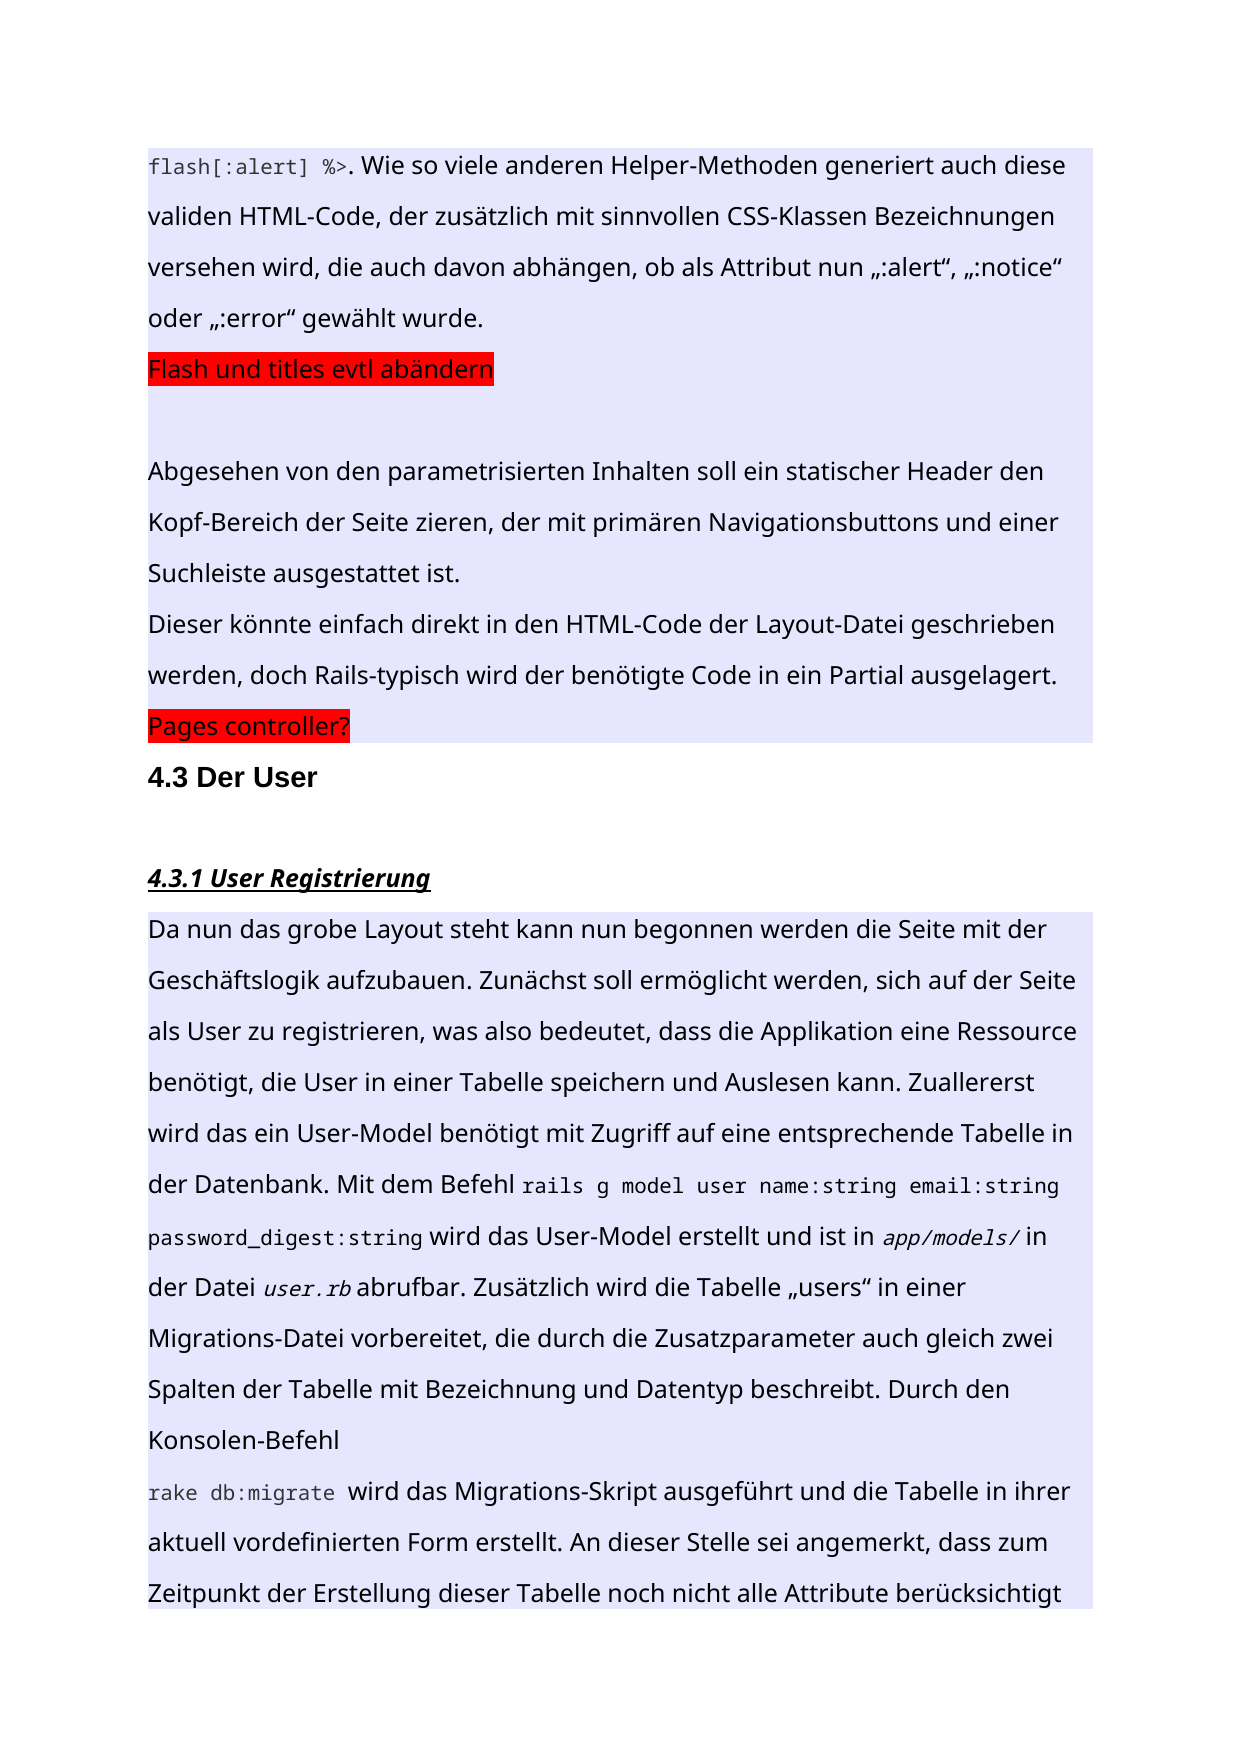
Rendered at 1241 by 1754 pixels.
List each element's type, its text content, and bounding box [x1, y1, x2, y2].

text Dieser könnte einfach direkt in den HTML-Code der Layout-Datei geschrieben werden, doch Rails-typisch wird der benötigte Code in ein Partial ausgelagert. Pages controller? [148, 607, 1093, 743]
text Abgesehen von den parametrisierten Inhalten soll ein statischer Header den Kopf-Bereich der Seite zieren, der mit primären Navigationsbuttons und einer Suchleiste ausgestattet ist. [148, 454, 1093, 590]
subtitle 4.3 Der User [148, 760, 1093, 794]
subtitle 4.3.1 User Registrierung [148, 861, 1093, 895]
text Da nun das grobe Layout steht kann nun begonnen werden die Seite mit der Geschäftslogik aufzubauen. Zunächst soll ermöglicht werden, sich auf der Seite als User zu registrieren, was also bedeutet, dass die Applikation eine Ressource benötigt, die User in einer Tabelle speichern und Auslesen kann. Zuallererst wird das ein User-Model benötigt mit Zugriff auf eine entsprechende Tabelle in der Datenbank. Mit dem Befehl rails g model user name:string email:string password_digest:string wird das User-Model erstellt und ist in app/models/ in der Datei user.rb abrufbar. Zusätzlich wird die Tabelle „users“ in einer Migrations-Datei vorbereitet, die durch die Zusatzparameter auch gleich zwei Spalten der Tabelle mit Bezeichnung und Datentyp beschreibt. Durch den Konsolen-Befehl [148, 912, 1093, 1456]
text rake db:migrate wird das Migrations-Skript ausgeführt und die Tabelle in ihrer aktuell vordefinierten Form erstellt. An dieser Stelle sei angemerkt, dass zum Zeitpunkt der Erstellung dieser Tabelle noch nicht alle Attribute berücksichtigt [148, 1473, 1093, 1609]
text flash[:alert] %>. Wie so viele anderen Helper-Methoden generiert auch diese validen HTML-Code, der zusätzlich mit sinnvollen CSS-Klassen Bezeichnungen versehen wird, die auch davon abhängen, ob als Attribut nun „:alert“, „:notice“ oder „:error“ gewählt wurde. [148, 148, 1093, 335]
text Flash und titles evtl abändern [148, 352, 1093, 386]
